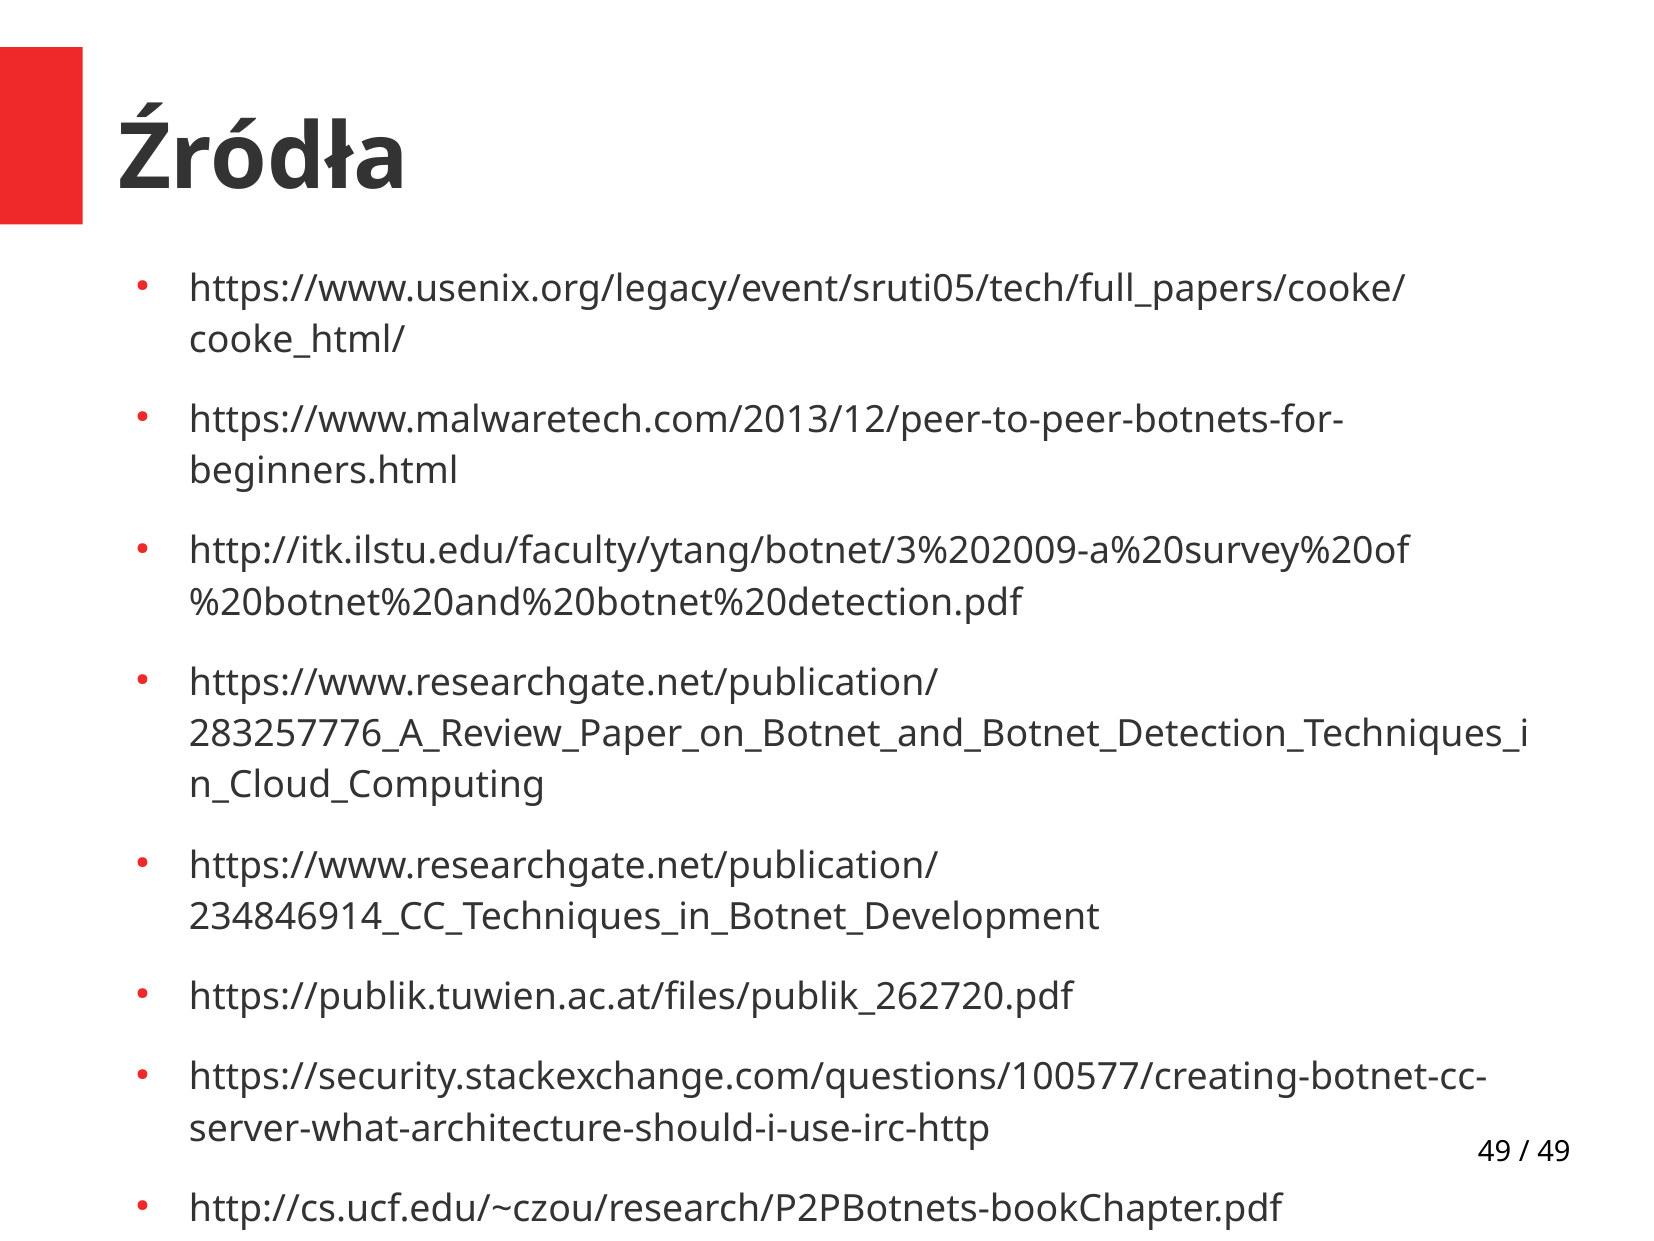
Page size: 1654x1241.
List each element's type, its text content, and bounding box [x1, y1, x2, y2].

title Źródła [118, 49, 1571, 257]
list https://www.usenix.org/legacy/event/sruti05/tech/full_papers/cooke/cooke_html/ https://www.malwaretech.com/2013/12/peer-to-peer-botnets-for-beginners.html http://itk.ilstu.edu/faculty/ytang/botnet/3%202009-a%20survey%20of%20botnet%20and%20botnet%20detection.pdf https://www.researchgate.net/publication/283257776_A_Review_Paper_on_Botnet_and_Botnet_Detection_Techniques_in_Cloud_Computing https://www.researchgate.net/publication/234846914_CC_Techniques_in_Botnet_Development https://publik.tuwien.ac.at/files/publik_262720.pdf https://security.stackexchange.com/questions/100577/creating-botnet-cc-server-what-architecture-should-i-use-irc-http http://cs.ucf.edu/~czou/research/P2PBotnets-bookChapter.pdf [118, 261, 1536, 981]
